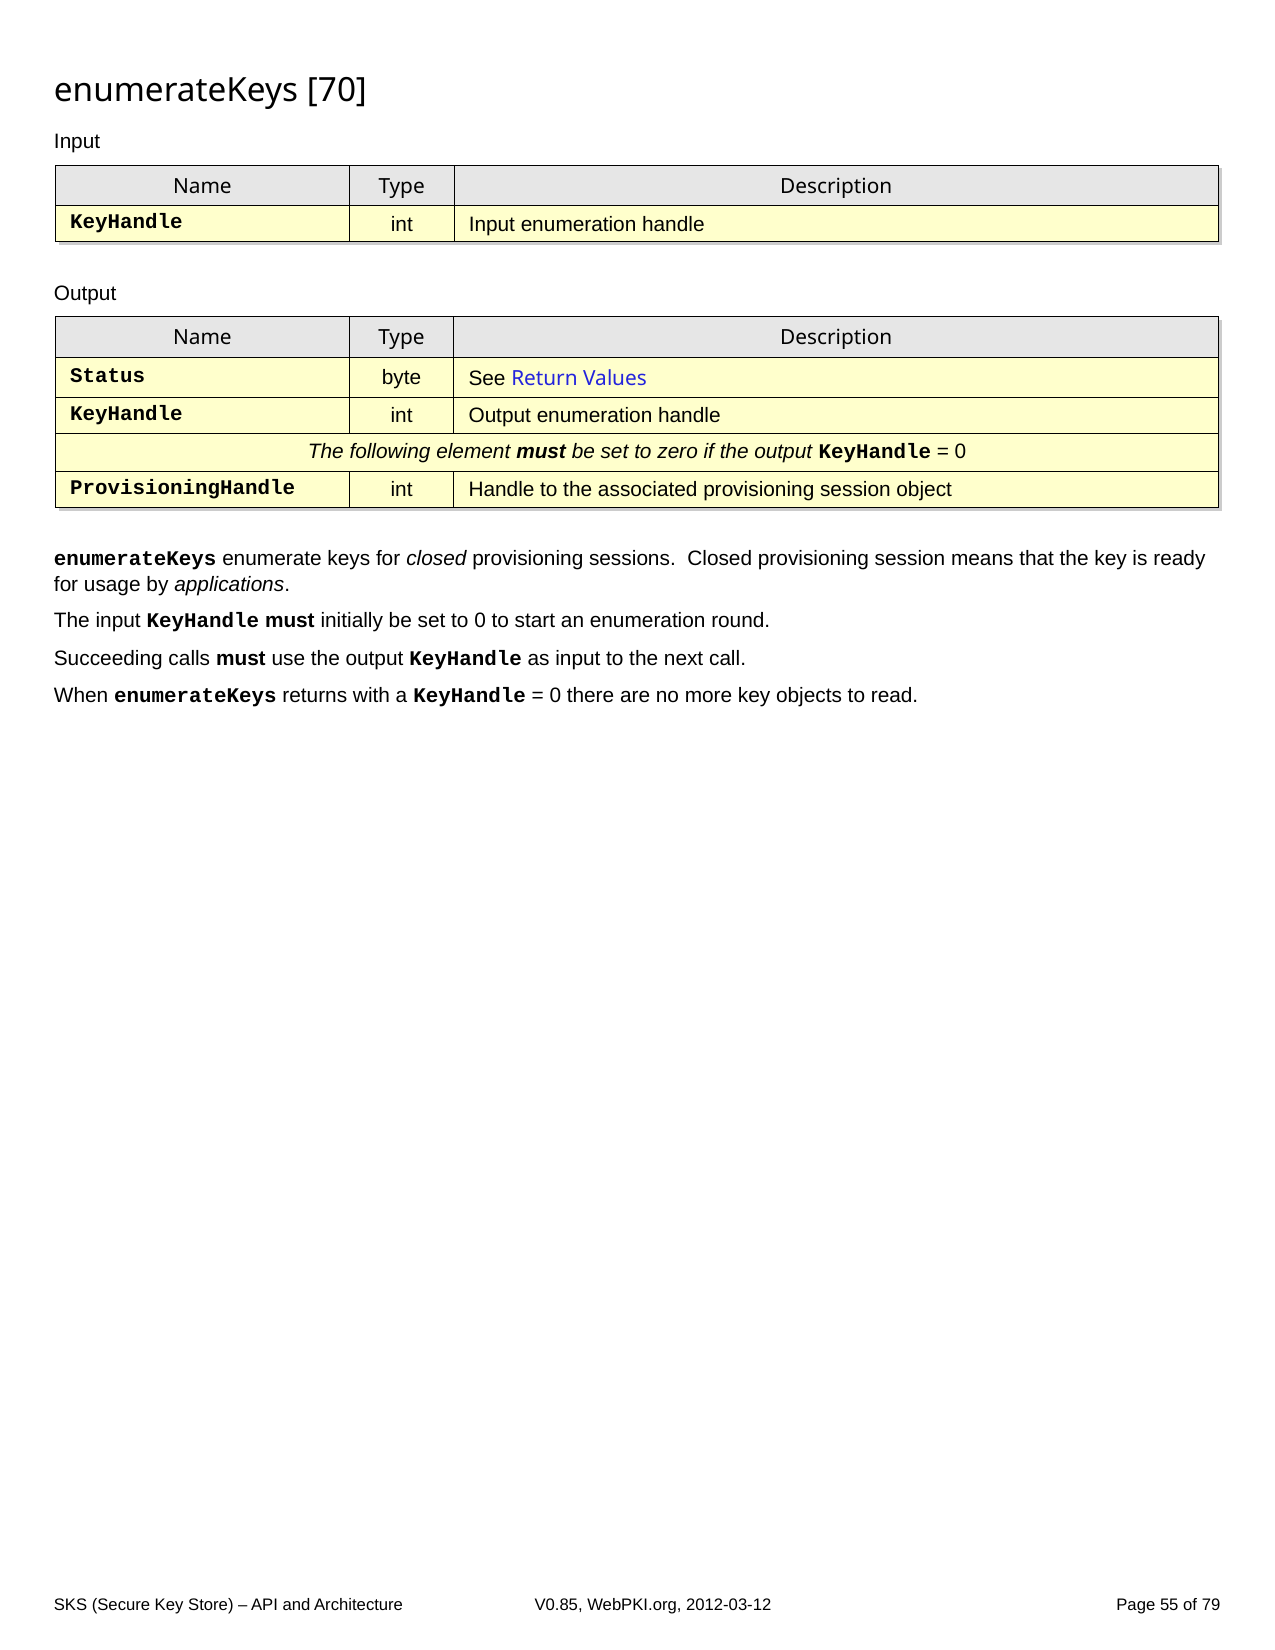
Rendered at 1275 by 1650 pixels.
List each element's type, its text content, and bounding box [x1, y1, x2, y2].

table_cell Status [56, 358, 349, 397]
table_cell int [350, 472, 453, 507]
text Succeeding calls must use the output KeyHandle as input to the next call. [54, 645, 1221, 671]
table_cell KeyHandle [56, 398, 349, 433]
table_header Description [455, 166, 1218, 205]
table_cell Handle to the associated provisioning session object [454, 472, 1218, 507]
table_cell See Return Values [454, 358, 1218, 397]
text The input KeyHandle must initially be set to 0 to start an enumeration round. [54, 608, 1221, 634]
table_cell int [350, 398, 453, 433]
text Input [54, 129, 1221, 153]
table_header Type [350, 166, 454, 205]
table_cell KeyHandle [56, 206, 349, 241]
table_cell Input enumeration handle [455, 206, 1218, 241]
text When enumerateKeys returns with a KeyHandle = 0 there are no more key objects to read. [54, 683, 1221, 709]
table_header Name [56, 166, 349, 205]
table_cell ProvisioningHandle [56, 472, 349, 507]
table_cell byte [350, 358, 453, 397]
table_cell int [350, 206, 454, 241]
table_header Name [56, 317, 349, 357]
text enumerateKeys enumerate keys for closed provisioning sessions. Closed provisioning session means that the key is ready for usage by applications. [54, 546, 1221, 596]
table_cell The following element must be set to zero if the output KeyHandle = 0 [56, 434, 1218, 471]
table_header Type [350, 317, 453, 357]
text Output [54, 281, 1221, 304]
table_cell Output enumeration handle [454, 398, 1218, 433]
table_header Description [454, 317, 1218, 357]
subtitle enumerateKeys [70] [54, 66, 1221, 111]
